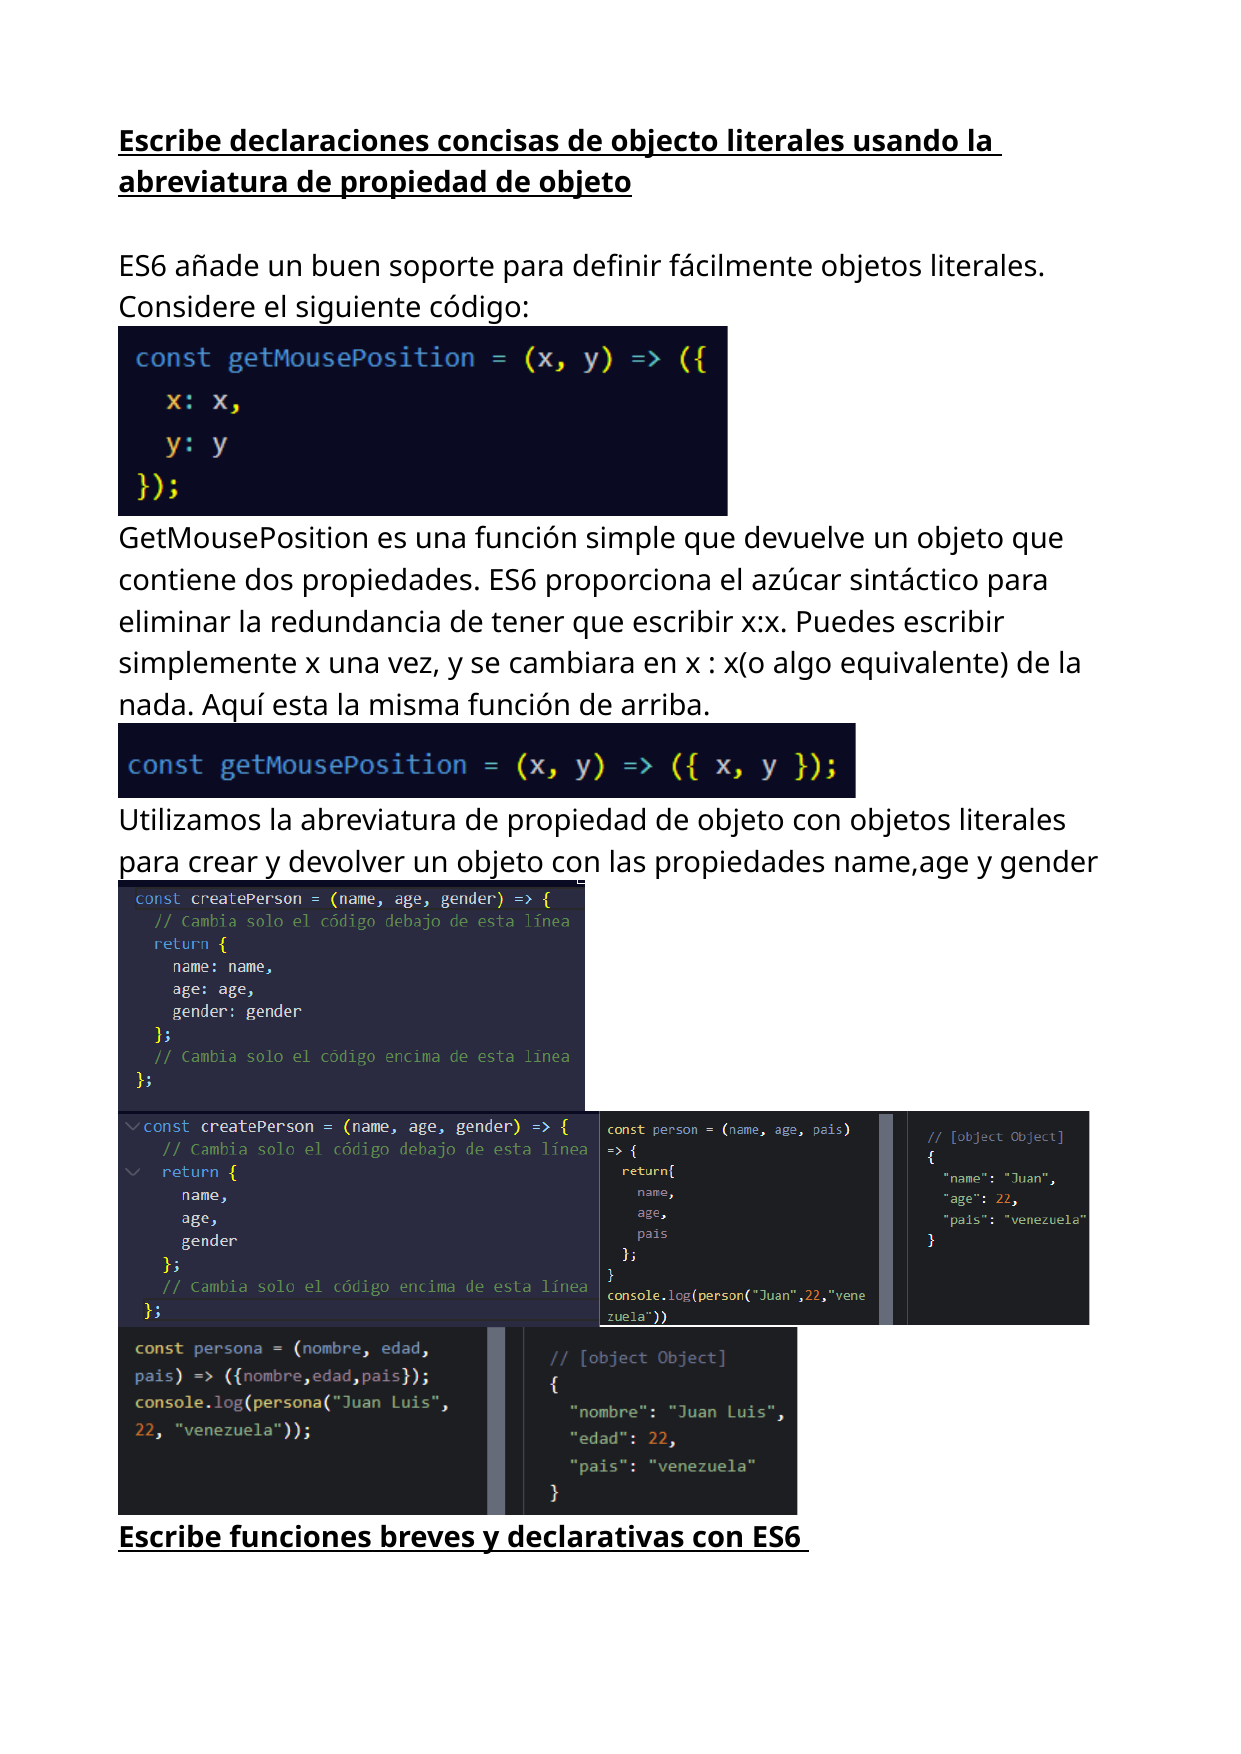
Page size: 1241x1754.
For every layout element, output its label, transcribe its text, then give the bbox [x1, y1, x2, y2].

text GetMousePosition es una función simple que devuelve un objeto que contiene dos propiedades. ES6 proporciona el azúcar sintáctico para eliminar la redundancia de tener que escribir x:x. Puedes escribir simplemente x una vez, y se cambiara en x : x(o algo equivalente) de la nada. Aquí esta la misma función de arriba. [118, 516, 1122, 724]
text ES6 añade un buen soporte para definir fácilmente objetos literales. [118, 243, 1122, 285]
text Escribe declaraciones concisas de objecto literales usando la abreviatura de propiedad de objeto [118, 118, 1122, 201]
text Escribe funciones breves y declarativas con ES6 [118, 1514, 1122, 1556]
text Utilizamos la abreviatura de propiedad de objeto con objetos literales para crear y devolver un objeto con las propiedades name,age y gender [118, 797, 1122, 881]
text Considere el siguiente código: [118, 285, 1122, 326]
